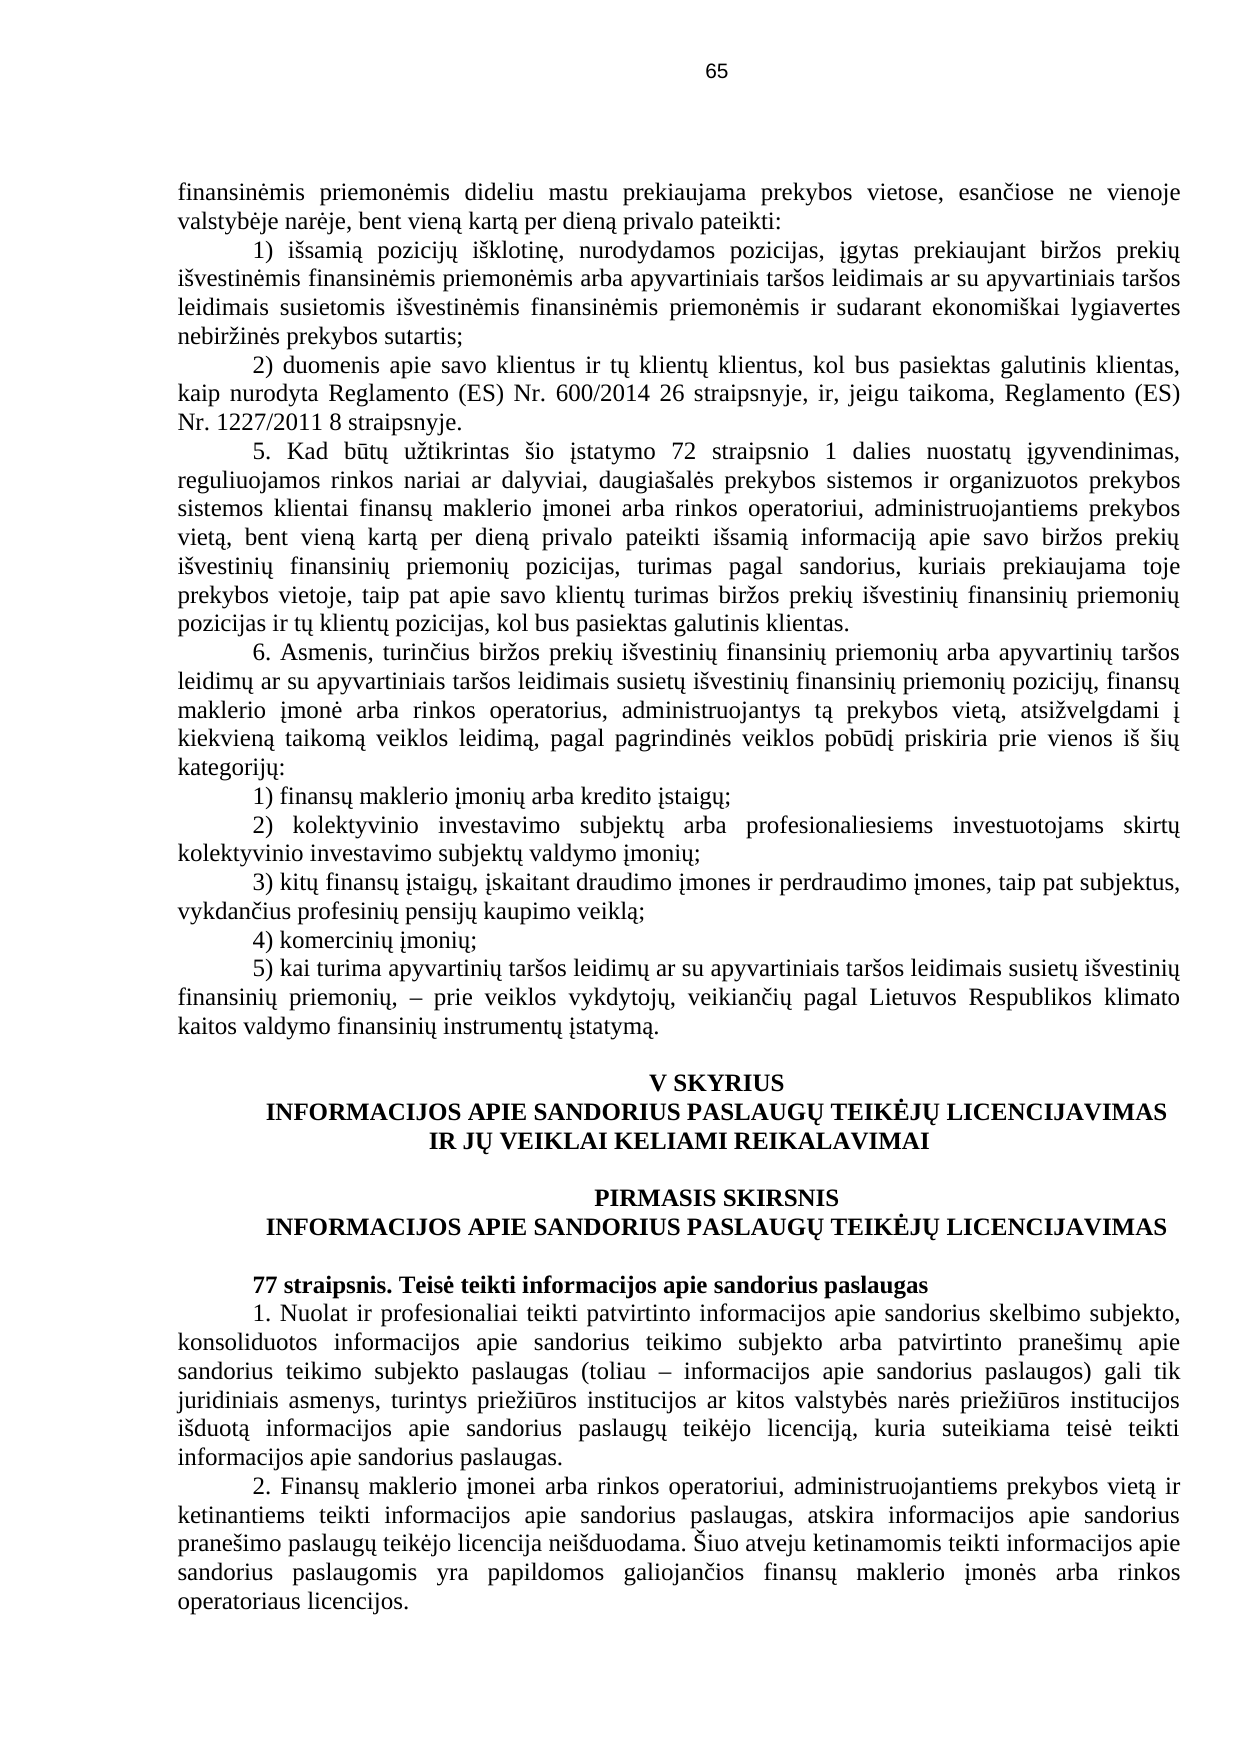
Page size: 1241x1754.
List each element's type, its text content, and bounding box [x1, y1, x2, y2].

text INFORMACIJOS APIE SANDORIUS PASLAUGŲ TEIKĖJŲ LICENCIJAVIMAS [177, 1212, 1181, 1241]
text 1. Nuolat ir profesionaliai teikti patvirtinto informacijos apie sandorius skelbimo subjekto, konsoliduotos informacijos apie sandorius teikimo subjekto arba patvirtinto pranešimų apie sandorius teikimo subjekto paslaugas (toliau – informacijos apie sandorius paslaugos) gali tik juridiniais asmenys, turintys priežiūros institucijos ar kitos valstybės narės priežiūros institucijos išduotą informacijos apie sandorius paslaugų teikėjo licenciją, kuria suteikiama teisė teikti informacijos apie sandorius paslaugas. [177, 1298, 1181, 1471]
text 3) kitų finansų įstaigų, įskaitant draudimo įmones ir perdraudimo įmones, taip pat subjektus, vykdančius profesinių pensijų kaupimo veiklą; [177, 867, 1181, 925]
text PIRMASIS SKIRSNIS [177, 1183, 1181, 1212]
text INFORMACIJOS APIE SANDORIUS PASLAUGŲ TEIKĖJŲ LICENCIJAVIMAS IR JŲ VEIKLAI KELIAMI REIKALAVIMAI [177, 1097, 1181, 1155]
text 4) komercinių įmonių; [177, 925, 1181, 953]
text 2) kolektyvinio investavimo subjektų arba profesionaliesiems investuotojams skirtų kolektyvinio investavimo subjektų valdymo įmonių; [177, 810, 1181, 867]
text 5. Kad būtų užtikrintas šio įstatymo 72 straipsnio 1 dalies nuostatų įgyvendinimas, reguliuojamos rinkos nariai ar dalyviai, daugiašalės prekybos sistemos ir organizuotos prekybos sistemos klientai finansų maklerio įmonei arba rinkos operatoriui, administruojantiems prekybos vietą, bent vieną kartą per dieną privalo pateikti išsamią informaciją apie savo biržos prekių išvestinių finansinių priemonių pozicijas, turimas pagal sandorius, kuriais prekiaujama toje prekybos vietoje, taip pat apie savo klientų turimas biržos prekių išvestinių finansinių priemonių pozicijas ir tų klientų pozicijas, kol bus pasiektas galutinis klientas. [177, 436, 1181, 637]
text 1) finansų maklerio įmonių arba kredito įstaigų; [177, 781, 1181, 810]
text V SKYRIUS [177, 1068, 1181, 1097]
text 77 straipsnis. Teisė teikti informacijos apie sandorius paslaugas [252, 1270, 1181, 1298]
text 5) kai turima apyvartinių taršos leidimų ar su apyvartiniais taršos leidimais susietų išvestinių finansinių priemonių, – prie veiklos vykdytojų, veikiančių pagal Lietuvos Respublikos klimato kaitos valdymo finansinių instrumentų įstatymą. [177, 953, 1181, 1040]
text 2. Finansų maklerio įmonei arba rinkos operatoriui, administruojantiems prekybos vietą ir ketinantiems teikti informacijos apie sandorius paslaugas, atskira informacijos apie sandorius pranešimo paslaugų teikėjo licencija neišduodama. Šiuo atveju ketinamomis teikti informacijos apie sandorius paslaugomis yra papildomos galiojančios finansų maklerio įmonės arba rinkos operatoriaus licencijos. [177, 1471, 1181, 1615]
text 2) duomenis apie savo klientus ir tų klientų klientus, kol bus pasiektas galutinis klientas, kaip nurodyta Reglamento (ES) Nr. 600/2014 26 straipsnyje, ir, jeigu taikoma, Reglamento (ES) Nr. 1227/2011 8 straipsnyje. [177, 350, 1181, 436]
text 1) išsamią pozicijų išklotinę, nurodydamos pozicijas, įgytas prekiaujant biržos prekių išvestinėmis finansinėmis priemonėmis arba apyvartiniais taršos leidimais ar su apyvartiniais taršos leidimais susietomis išvestinėmis finansinėmis priemonėmis ir sudarant ekonomiškai lygiavertes nebiržinės prekybos sutartis; [177, 235, 1181, 350]
text finansinėmis priemonėmis dideliu mastu prekiaujama prekybos vietose, esančiose ne vienoje valstybėje narėje, bent vieną kartą per dieną privalo pateikti: [177, 177, 1181, 235]
text 6. Asmenis, turinčius biržos prekių išvestinių finansinių priemonių arba apyvartinių taršos leidimų ar su apyvartiniais taršos leidimais susietų išvestinių finansinių priemonių pozicijų, finansų maklerio įmonė arba rinkos operatorius, administruojantys tą prekybos vietą, atsižvelgdami į kiekvieną taikomą veiklos leidimą, pagal pagrindinės veiklos pobūdį priskiria prie vienos iš šių kategorijų: [177, 637, 1181, 781]
